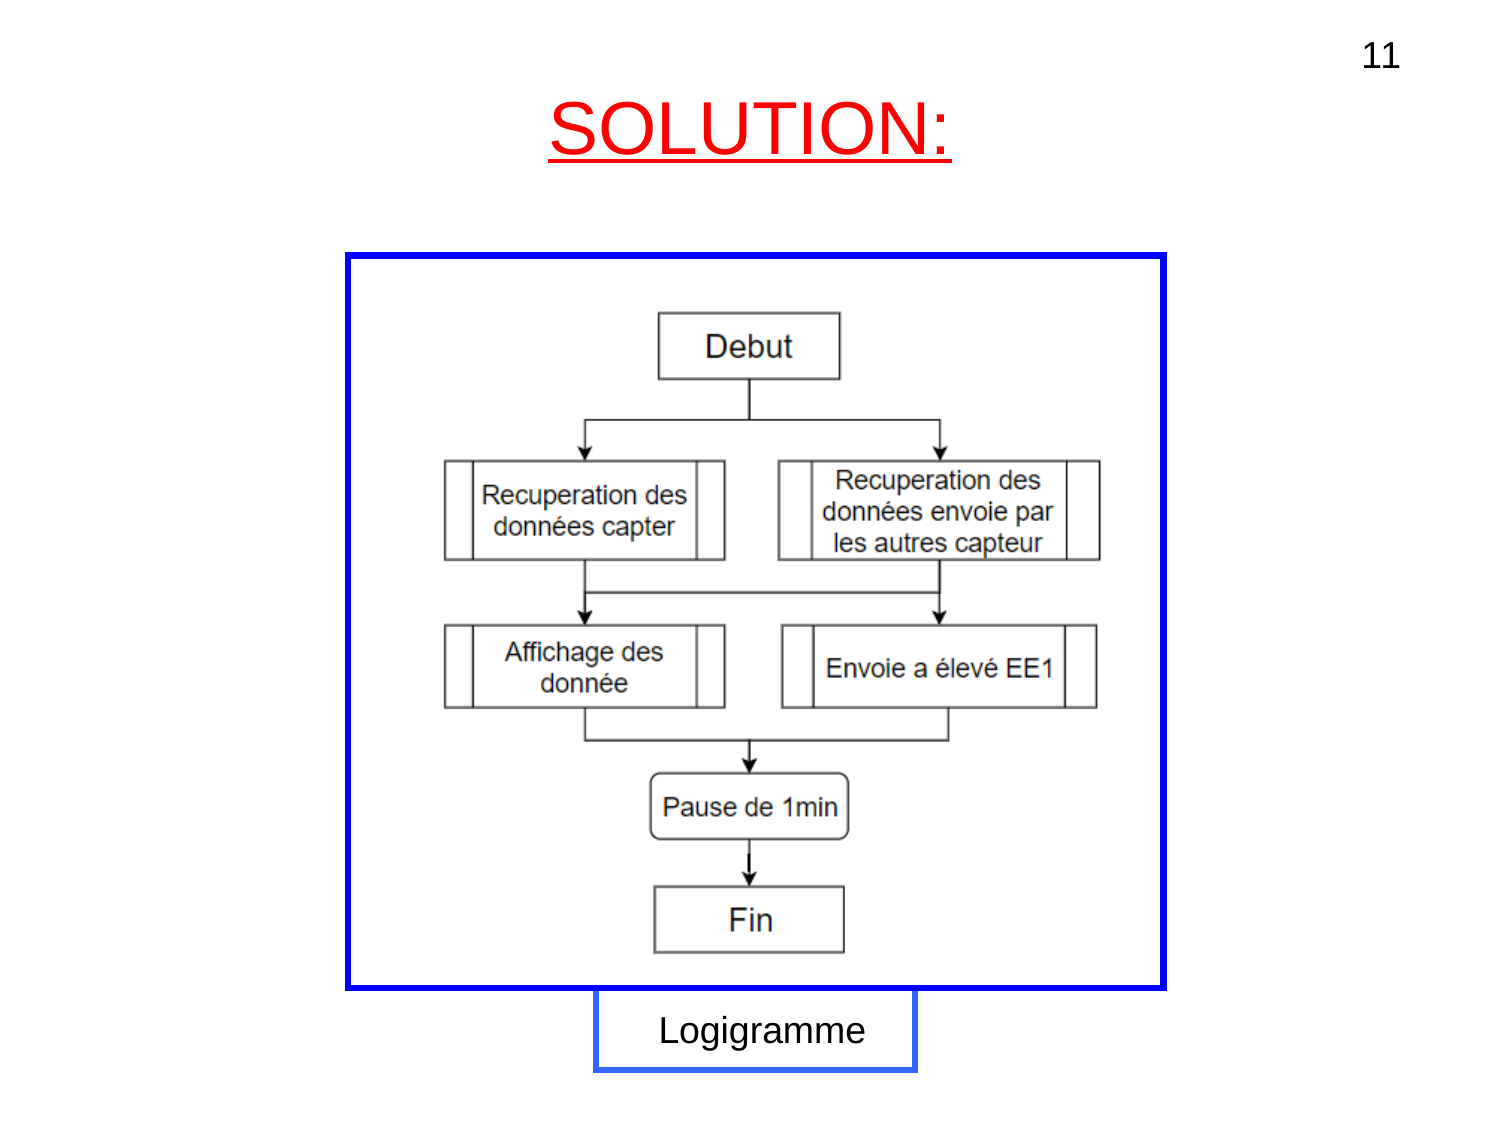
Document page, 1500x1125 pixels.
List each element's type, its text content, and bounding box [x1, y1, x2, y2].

text_box SOLUTION: [0, 71, 1500, 178]
text_box 11 [1346, 23, 1453, 84]
text_box Logigramme [643, 998, 892, 1059]
picture [383, 267, 1138, 978]
